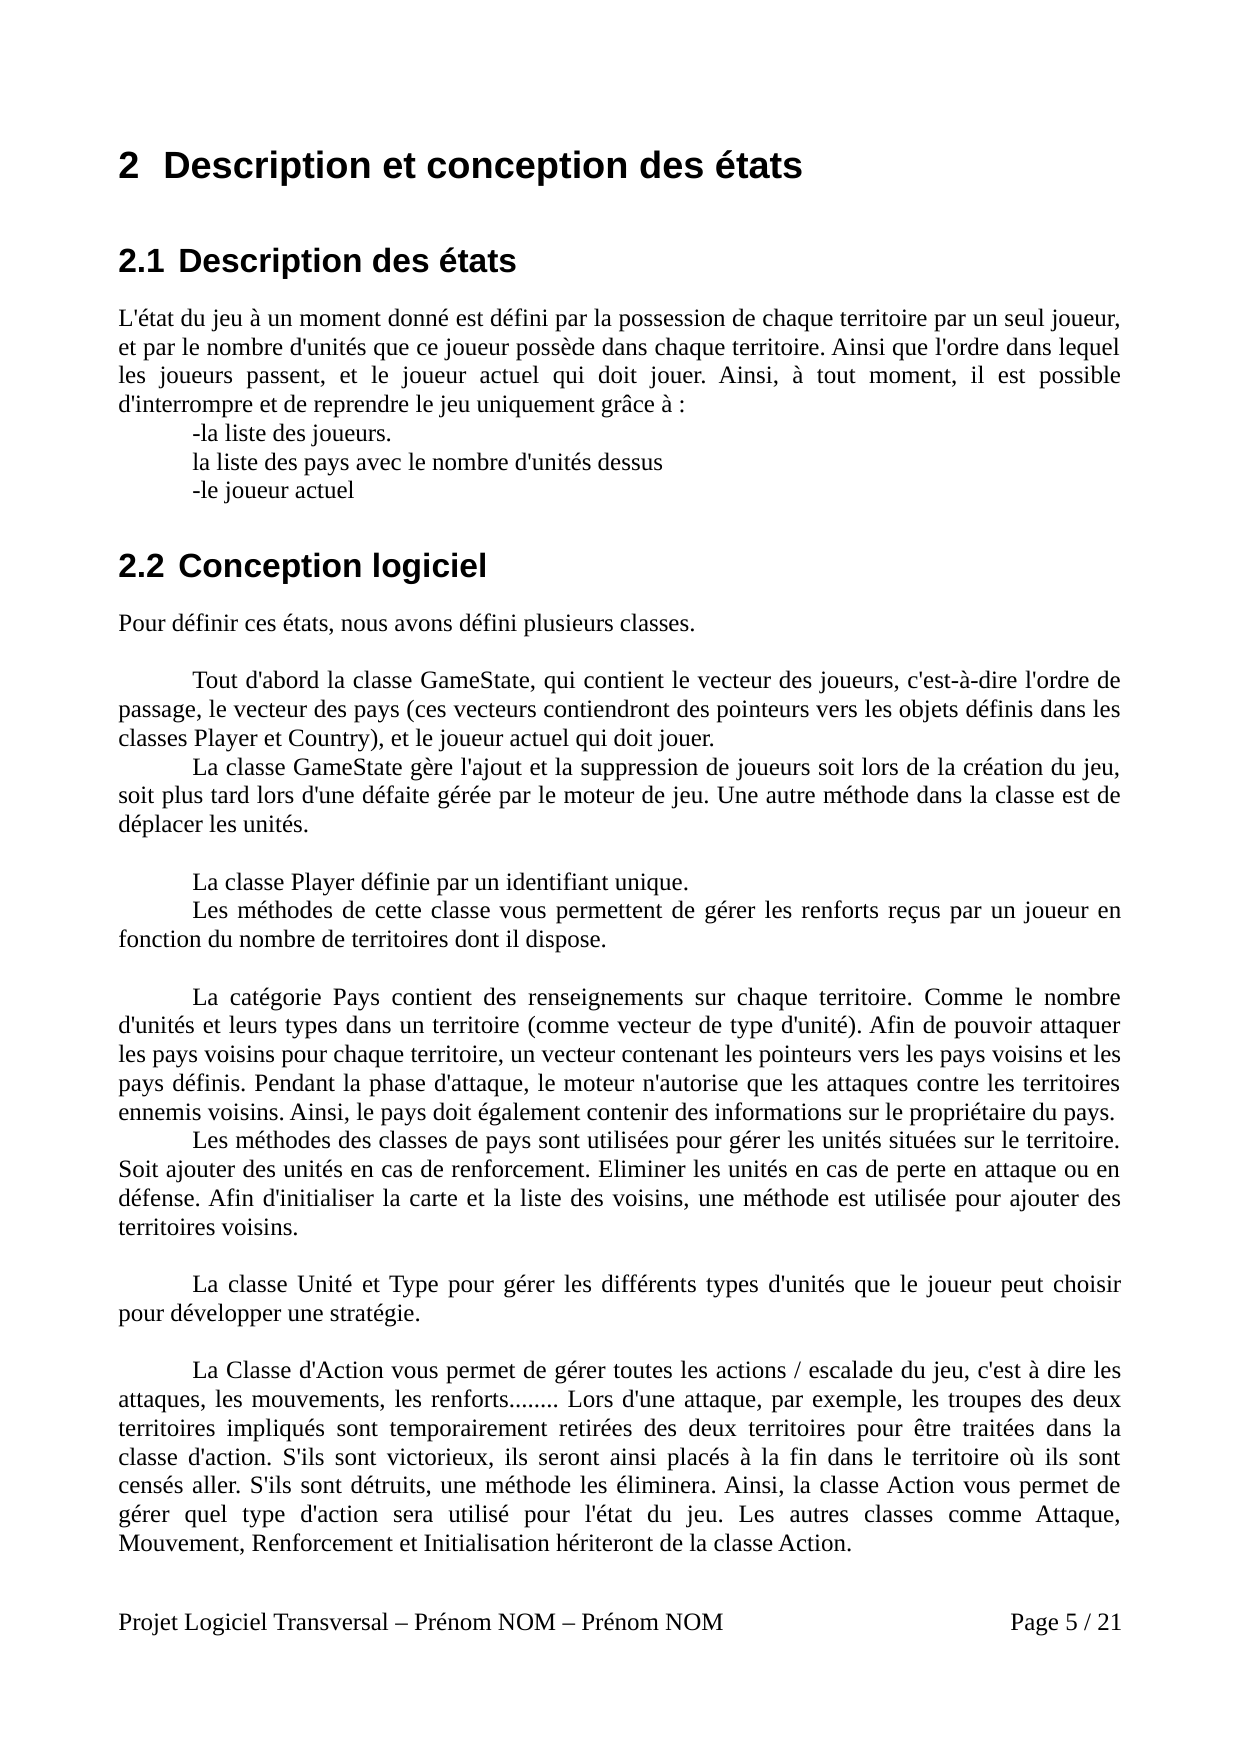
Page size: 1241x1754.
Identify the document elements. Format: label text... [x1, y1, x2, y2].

subtitle Description des états [118, 241, 1122, 279]
text L'état du jeu à un moment donné est défini par la possession de chaque territoire par un seul joueur, et par le nombre d'unités que ce joueur possède dans chaque territoire. Ainsi que l'ordre dans lequel les joueurs passent, et le joueur actuel qui doit jouer. Ainsi, à tout moment, il est possible d'interrompre et de reprendre le jeu uniquement grâce à : [118, 303, 1122, 418]
text Pour définir ces états, nous avons défini plusieurs classes. [118, 608, 1122, 637]
text La Classe d'Action vous permet de gérer toutes les actions / escalade du jeu, c'est à dire les attaques, les mouvements, les renforts........ Lors d'une attaque, par exemple, les troupes des deux territoires impliqués sont temporairement retirées des deux territoires pour être traitées dans la classe d'action. S'ils sont victorieux, ils seront ainsi placés à la fin dans le territoire où ils sont censés aller. S'ils sont détruits, une méthode les éliminera. Ainsi, la classe Action vous permet de gérer quel type d'action sera utilisé pour l'état du jeu. Les autres classes comme Attaque, Mouvement, Renforcement et Initialisation hériteront de la classe Action. [118, 1355, 1122, 1557]
text La catégorie Pays contient des renseignements sur chaque territoire. Comme le nombre d'unités et leurs types dans un territoire (comme vecteur de type d'unité). Afin de pouvoir attaquer les pays voisins pour chaque territoire, un vecteur contenant les pointeurs vers les pays voisins et les pays définis. Pendant la phase d'attaque, le moteur n'autorise que les attaques contre les territoires ennemis voisins. Ainsi, le pays doit également contenir des informations sur le propriétaire du pays. [118, 982, 1122, 1125]
text Les méthodes des classes de pays sont utilisées pour gérer les unités situées sur le territoire. Soit ajouter des unités en cas de renforcement. Eliminer les unités en cas de perte en attaque ou en défense. Afin d'initialiser la carte et la liste des voisins, une méthode est utilisée pour ajouter des territoires voisins. [118, 1125, 1122, 1240]
text -la liste des joueurs. [118, 418, 1122, 447]
text Les méthodes de cette classe vous permettent de gérer les renforts reçus par un joueur en fonction du nombre de territoires dont il dispose. [118, 895, 1122, 953]
text -le joueur actuel [118, 475, 1122, 504]
text La classe Player définie par un identifiant unique. [118, 867, 1122, 895]
text La classe GameState gère l'ajout et la suppression de joueurs soit lors de la création du jeu, soit plus tard lors d'une défaite gérée par le moteur de jeu. Une autre méthode dans la classe est de déplacer les unités. [118, 752, 1122, 838]
text la liste des pays avec le nombre d'unités dessus [118, 447, 1122, 475]
subtitle Description et conception des états [118, 143, 1122, 187]
text La classe Unité et Type pour gérer les différents types d'unités que le joueur peut choisir pour développer une stratégie. [118, 1269, 1122, 1327]
subtitle Conception logiciel [118, 546, 1122, 584]
text Tout d'abord la classe GameState, qui contient le vecteur des joueurs, c'est-à-dire l'ordre de passage, le vecteur des pays (ces vecteurs contiendront des pointeurs vers les objets définis dans les classes Player et Country), et le joueur actuel qui doit jouer. [118, 665, 1122, 752]
